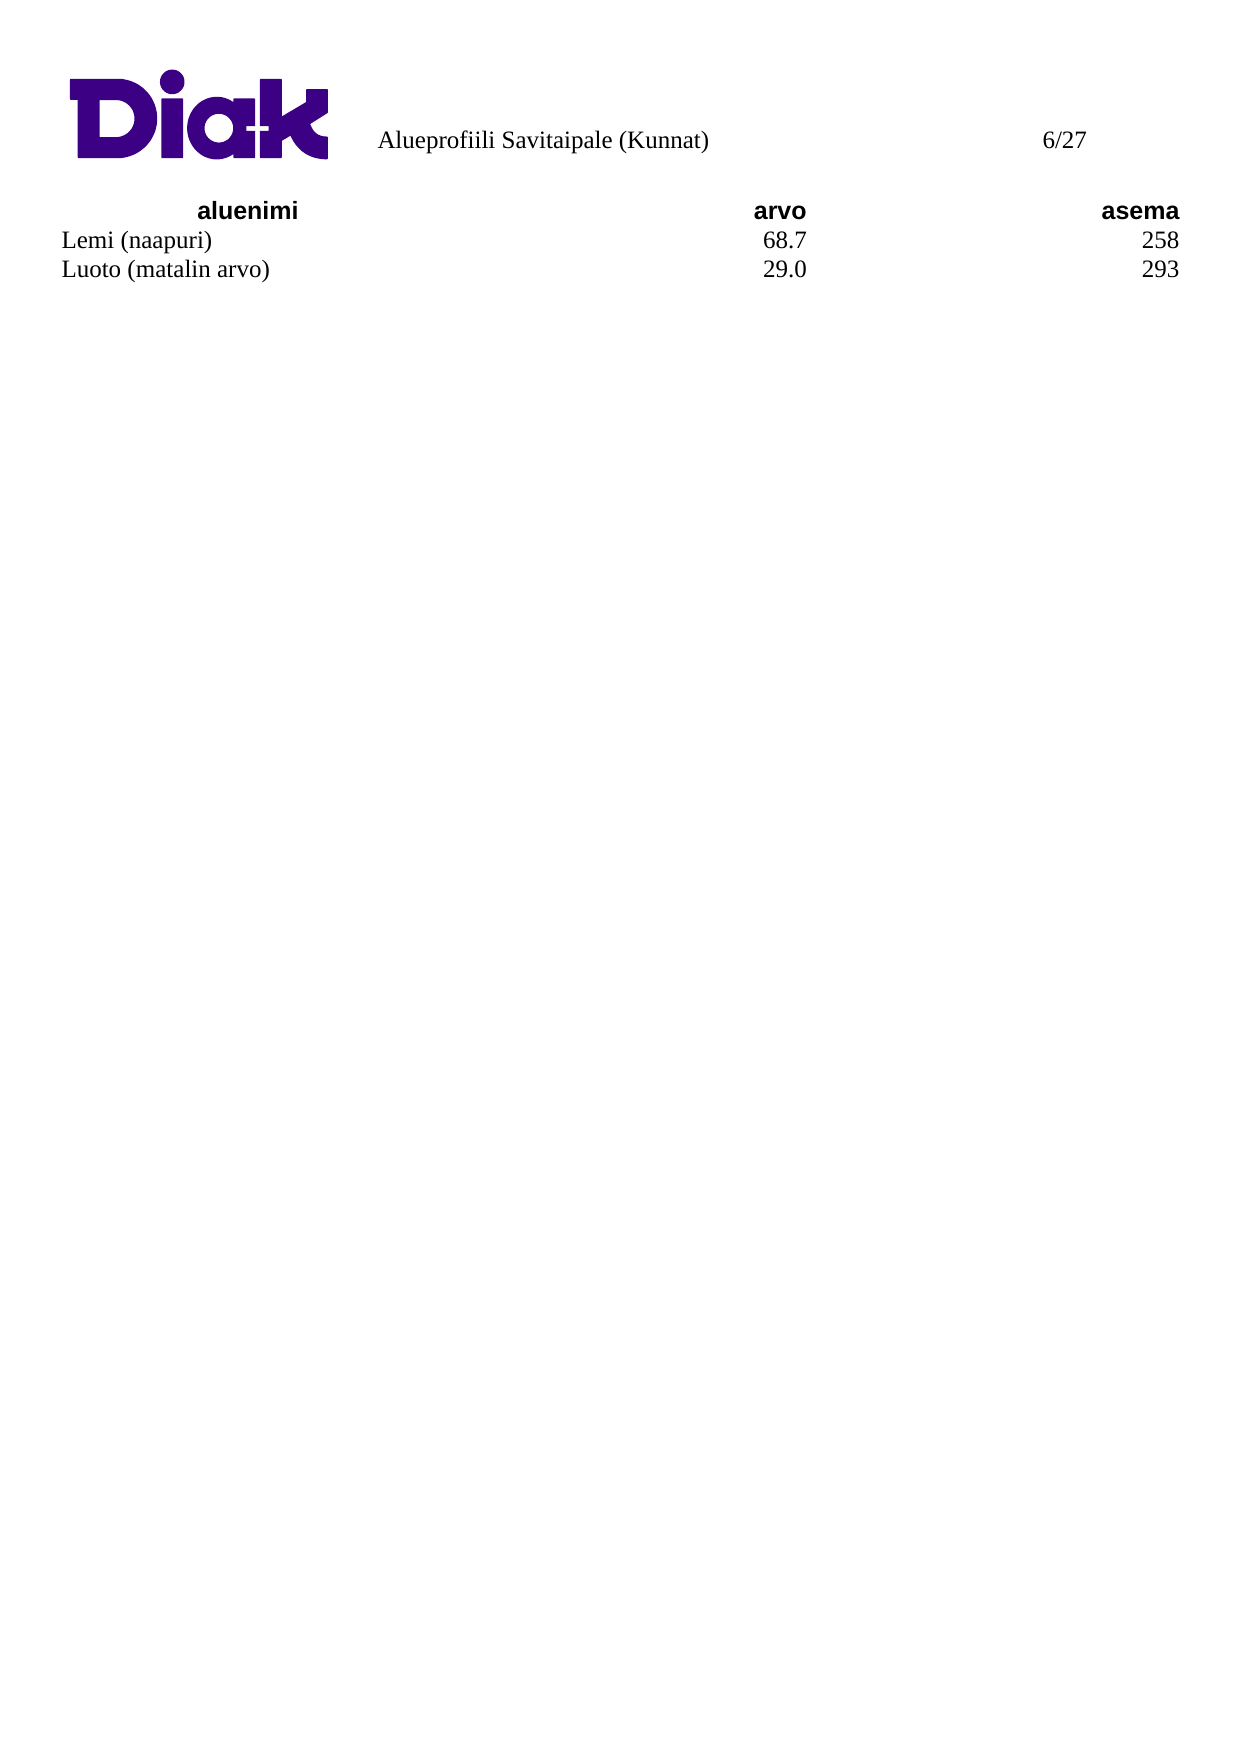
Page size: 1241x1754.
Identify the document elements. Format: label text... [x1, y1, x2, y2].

table_header aluenimi [61, 196, 434, 225]
table_header arvo [434, 196, 806, 225]
table_cell Luoto (matalin arvo) [61, 254, 434, 282]
table_cell 29.0 [434, 254, 806, 282]
table_cell Lemi (naapuri) [61, 225, 434, 254]
table_header asema [806, 196, 1179, 225]
table_cell 258 [806, 225, 1179, 254]
table_cell 293 [806, 254, 1179, 282]
table_cell 68.7 [434, 225, 806, 254]
